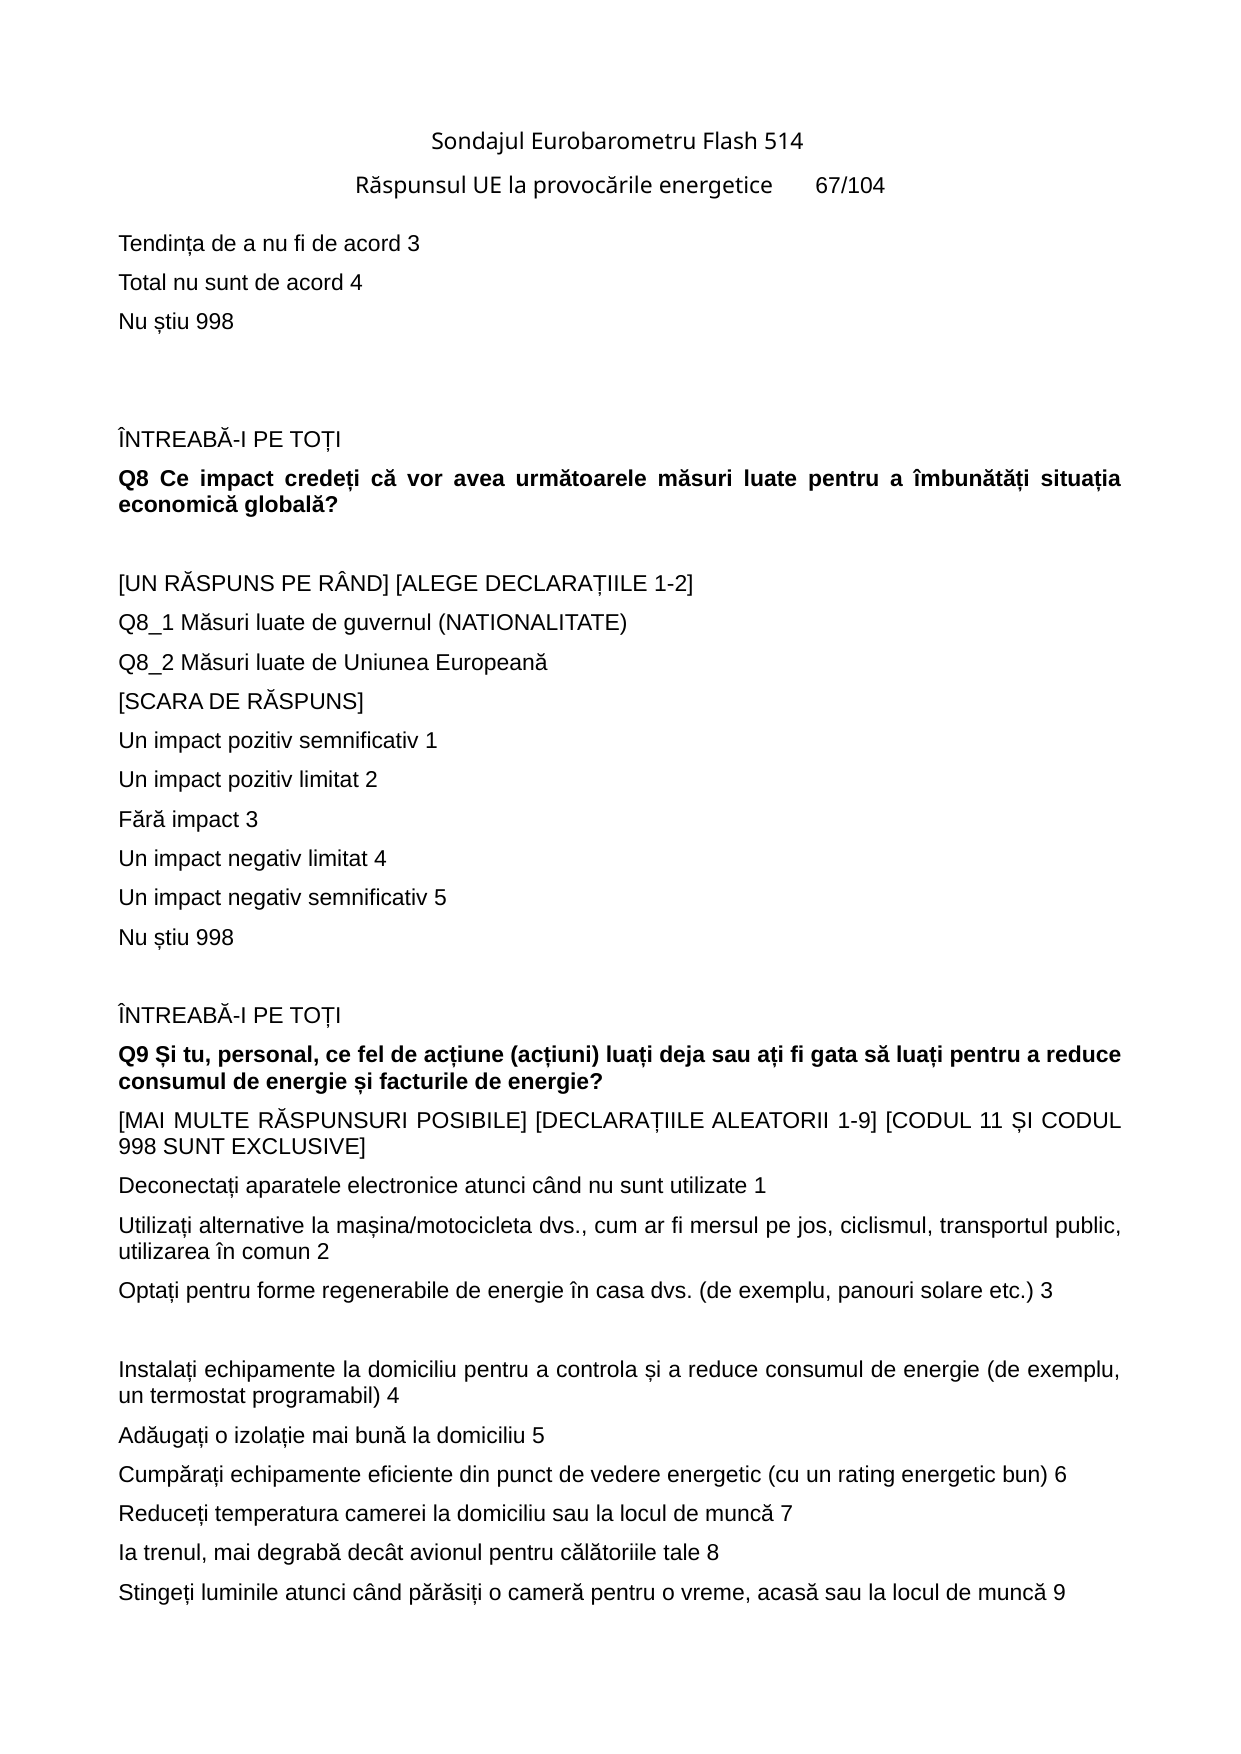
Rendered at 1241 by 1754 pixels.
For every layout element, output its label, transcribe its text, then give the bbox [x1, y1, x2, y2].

text Un impact negativ semnificativ 5 [118, 884, 1122, 911]
text [UN RĂSPUNS PE RÂND] [ALEGE DECLARAȚIILE 1-2] [118, 570, 1122, 596]
text Instalați echipamente la domiciliu pentru a controla și a reduce consumul de energie (de exemplu, un termostat programabil) 4 [118, 1356, 1122, 1409]
text Un impact pozitiv semnificativ 1 [118, 727, 1122, 753]
text Stingeți luminile atunci când părăsiți o cameră pentru o vreme, acasă sau la locul de muncă 9 [118, 1579, 1122, 1605]
text Q9 Și tu, personal, ce fel de acțiune (acțiuni) luați deja sau ați fi gata să luați pentru a reduce consumul de energie și facturile de energie? [118, 1041, 1122, 1094]
text Un impact pozitiv limitat 2 [118, 766, 1122, 793]
text Deconectați aparatele electronice atunci când nu sunt utilizate 1 [118, 1172, 1122, 1199]
text Q8 Ce impact credeți că vor avea următoarele măsuri luate pentru a îmbunătăți situația economică globală? [118, 465, 1122, 518]
text Q8_1 Măsuri luate de guvernul (NATIONALITATE) [118, 609, 1122, 636]
text Tendința de a nu fi de acord 3 [118, 229, 1122, 256]
text ÎNTREABĂ-I PE TOȚI [118, 426, 1122, 452]
text Nu știu 998 [118, 308, 1122, 334]
text Un impact negativ limitat 4 [118, 845, 1122, 871]
text Fără impact 3 [118, 806, 1122, 832]
text [MAI MULTE RĂSPUNSURI POSIBILE] [DECLARAȚIILE ALEATORII 1-9] [CODUL 11 ȘI CODUL 998 SUNT EXCLUSIVE] [118, 1107, 1122, 1159]
text ÎNTREABĂ-I PE TOȚI [118, 1002, 1122, 1028]
text Reduceți temperatura camerei la domiciliu sau la locul de muncă 7 [118, 1500, 1122, 1526]
text Cumpărați echipamente eficiente din punct de vedere energetic (cu un rating energetic bun) 6 [118, 1461, 1122, 1487]
text Ia trenul, mai degrabă decât avionul pentru călătoriile tale 8 [118, 1539, 1122, 1566]
text Q8_2 Măsuri luate de Uniunea Europeană [118, 648, 1122, 675]
text Optați pentru forme regenerabile de energie în casa dvs. (de exemplu, panouri solare etc.) 3 [118, 1277, 1122, 1304]
text Adăugați o izolație mai bună la domiciliu 5 [118, 1422, 1122, 1448]
text Nu știu 998 [118, 923, 1122, 950]
text Utilizați alternative la mașina/motocicleta dvs., cum ar fi mersul pe jos, ciclismul, transportul public, utilizarea în comun 2 [118, 1212, 1122, 1264]
text [SCARA DE RĂSPUNS] [118, 688, 1122, 714]
text Total nu sunt de acord 4 [118, 269, 1122, 295]
